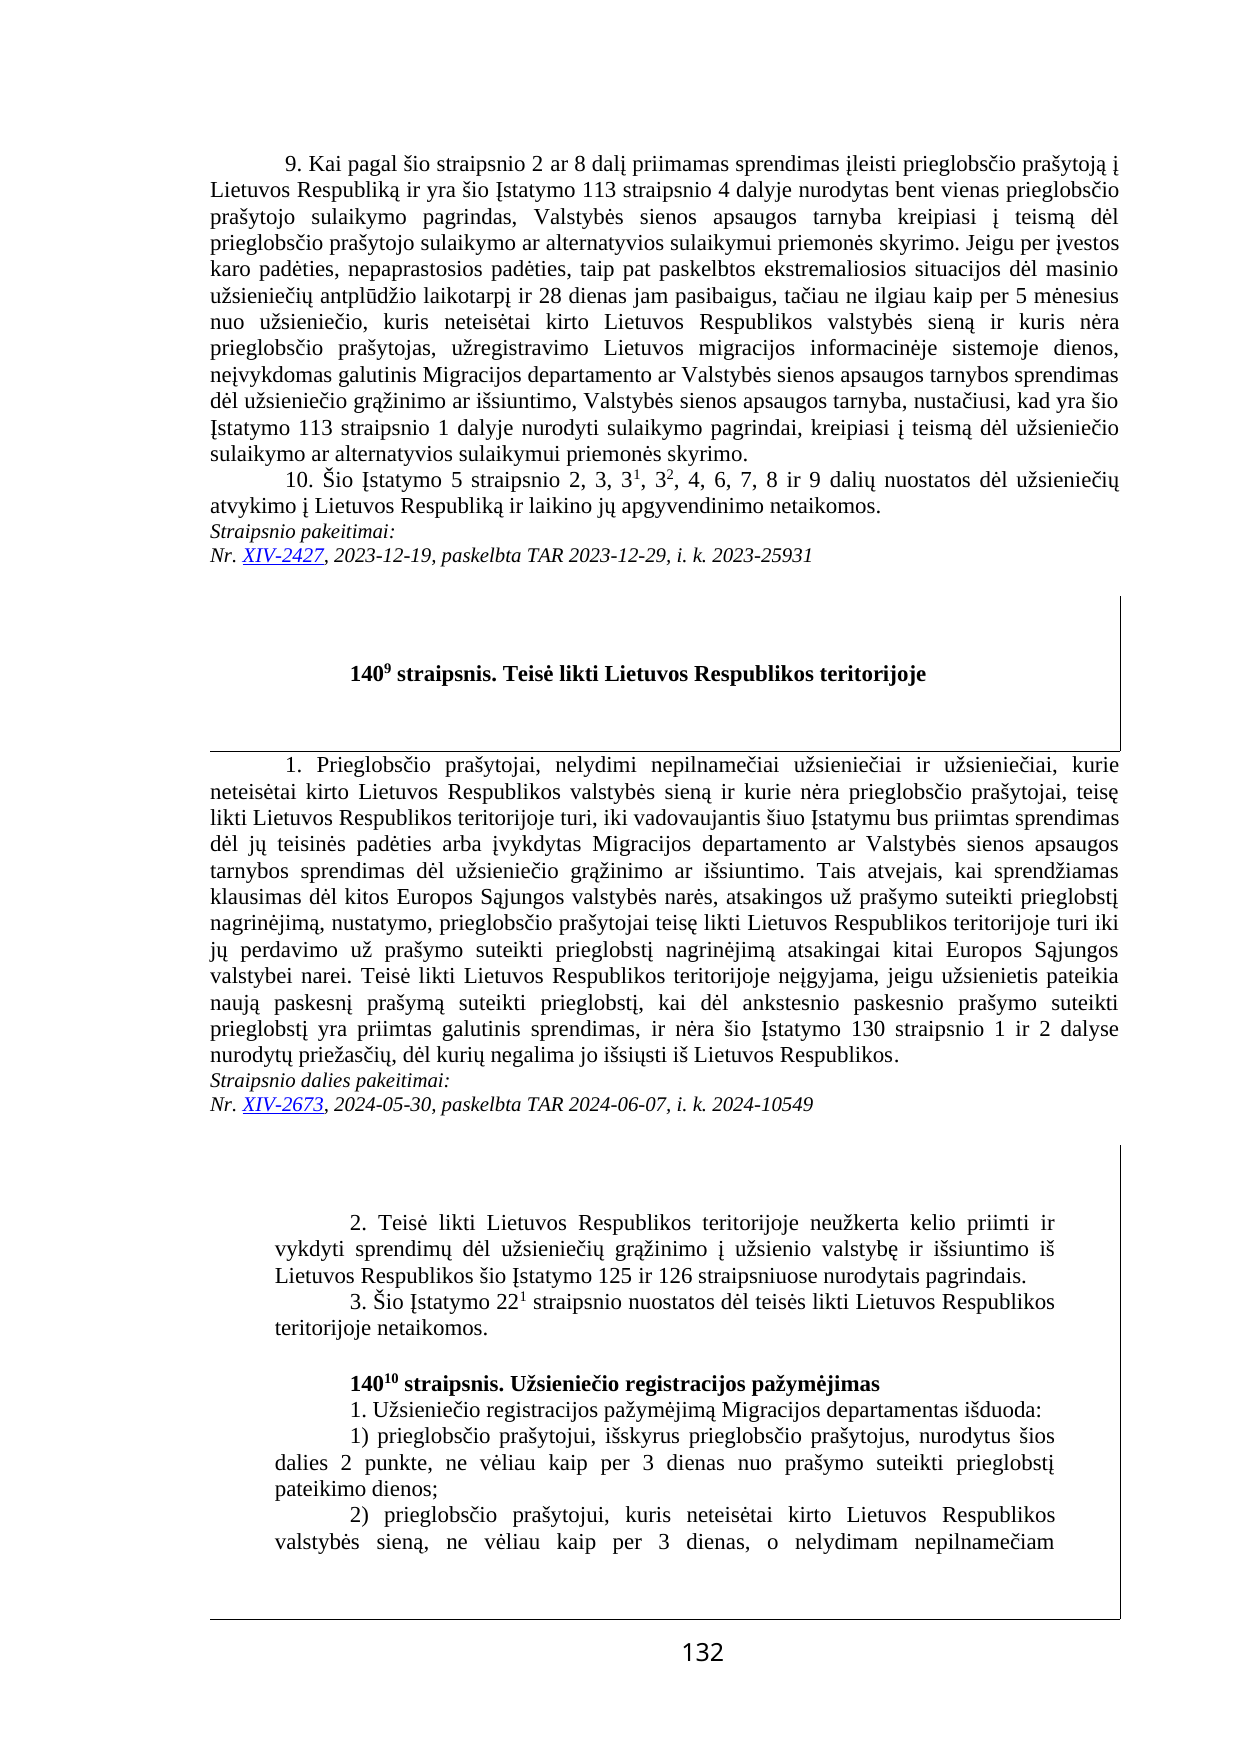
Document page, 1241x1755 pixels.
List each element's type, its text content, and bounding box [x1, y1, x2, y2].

text Nr. XIV-2427, 2023-12-19, paskelbta TAR 2023-12-29, i. k. 2023-25931 [210, 543, 1120, 567]
text 14010 straipsnis. Užsieniečio registracijos pažymėjimas [210, 1369, 1120, 1396]
text 3. Šio Įstatymo 221 straipsnio nuostatos dėl teisės likti Lietuvos Respublikos teritorijoje netaikomos. [210, 1288, 1120, 1341]
text Nr. XIV-2673, 2024-05-30, paskelbta TAR 2024-06-07, i. k. 2024-10549 [210, 1092, 1120, 1116]
text 1. Prieglobsčio prašytojai, nelydimi nepilnamečiai užsieniečiai ir užsieniečiai, kurie neteisėtai kirto Lietuvos Respublikos valstybės sieną ir kurie nėra prieglobsčio prašytojai, teisę likti Lietuvos Respublikos teritorijoje turi, iki vadovaujantis šiuo Įstatymu bus priimtas sprendimas dėl jų teisinės padėties arba įvykdytas Migracijos departamento ar Valstybės sienos apsaugos tarnybos sprendimas dėl užsieniečio grąžinimo ar išsiuntimo. Tais atvejais, kai sprendžiamas klausimas dėl kitos Europos Sąjungos valstybės narės, atsakingos už prašymo suteikti prieglobstį nagrinėjimą, nustatymo, prieglobsčio prašytojai teisę likti Lietuvos Respublikos teritorijoje turi iki jų perdavimo už prašymo suteikti prieglobstį nagrinėjimą atsakingai kitai Europos Sąjungos valstybei narei. Teisė likti Lietuvos Respublikos teritorijoje neįgyjama, jeigu užsienietis pateikia naują paskesnį prašymą suteikti prieglobstį, kai dėl ankstesnio paskesnio prašymo suteikti prieglobstį yra priimtas galutinis sprendimas, ir nėra šio Įstatymo 130 straipsnio 1 ir 2 dalyse nurodytų priežasčių, dėl kurių negalima jo išsiųsti iš Lietuvos Respublikos. [210, 751, 1120, 1068]
text 1) prieglobsčio prašytojui, išskyrus prieglobsčio prašytojus, nurodytus šios dalies 2 punkte, ne vėliau kaip per 3 dienas nuo prašymo suteikti prieglobstį pateikimo dienos; [210, 1422, 1120, 1501]
text 2. Teisė likti Lietuvos Respublikos teritorijoje neužkerta kelio priimti ir vykdyti sprendimų dėl užsieniečių grąžinimo į užsienio valstybę ir išsiuntimo iš Lietuvos Respublikos šio Įstatymo 125 ir 126 straipsniuose nurodytais pagrindais. [210, 1144, 1120, 1288]
text 9. Kai pagal šio straipsnio 2 ar 8 dalį priimamas sprendimas įleisti prieglobsčio prašytoją į Lietuvos Respubliką ir yra šio Įstatymo 113 straipsnio 4 dalyje nurodytas bent vienas prieglobsčio prašytojo sulaikymo pagrindas, Valstybės sienos apsaugos tarnyba kreipiasi į teismą dėl prieglobsčio prašytojo sulaikymo ar alternatyvios sulaikymui priemonės skyrimo. Jeigu per įvestos karo padėties, nepaprastosios padėties, taip pat paskelbtos ekstremaliosios situacijos dėl masinio užsieniečių antplūdžio laikotarpį ir 28 dienas jam pasibaigus, tačiau ne ilgiau kaip per 5 mėnesius nuo užsieniečio, kuris neteisėtai kirto Lietuvos Respublikos valstybės sieną ir kuris nėra prieglobsčio prašytojas, užregistravimo Lietuvos migracijos informacinėje sistemoje dienos, neįvykdomas galutinis Migracijos departamento ar Valstybės sienos apsaugos tarnybos sprendimas dėl užsieniečio grąžinimo ar išsiuntimo, Valstybės sienos apsaugos tarnyba, nustačiusi, kad yra šio Įstatymo 113 straipsnio 1 dalyje nurodyti sulaikymo pagrindai, kreipiasi į teismą dėl užsieniečio sulaikymo ar alternatyvios sulaikymui priemonės skyrimo. [210, 150, 1120, 466]
text 10. Šio Įstatymo 5 straipsnio 2, 3, 31, 32, 4, 6, 7, 8 ir 9 dalių nuostatos dėl užsieniečių atvykimo į Lietuvos Respubliką ir laikino jų apgyvendinimo netaikomos. [210, 466, 1120, 519]
text Straipsnio pakeitimai: [210, 519, 1120, 543]
text 1409 straipsnis. Teisė likti Lietuvos Respublikos teritorijoje [210, 596, 1120, 751]
text 2) prieglobsčio prašytojui, kuris neteisėtai kirto Lietuvos Respublikos valstybės sieną, ne vėliau kaip per 3 dienas, o nelydimam nepilnamečiam [210, 1501, 1120, 1619]
text 1. Užsieniečio registracijos pažymėjimą Migracijos departamentas išduoda: [210, 1396, 1120, 1422]
text Straipsnio dalies pakeitimai: [210, 1068, 1120, 1092]
